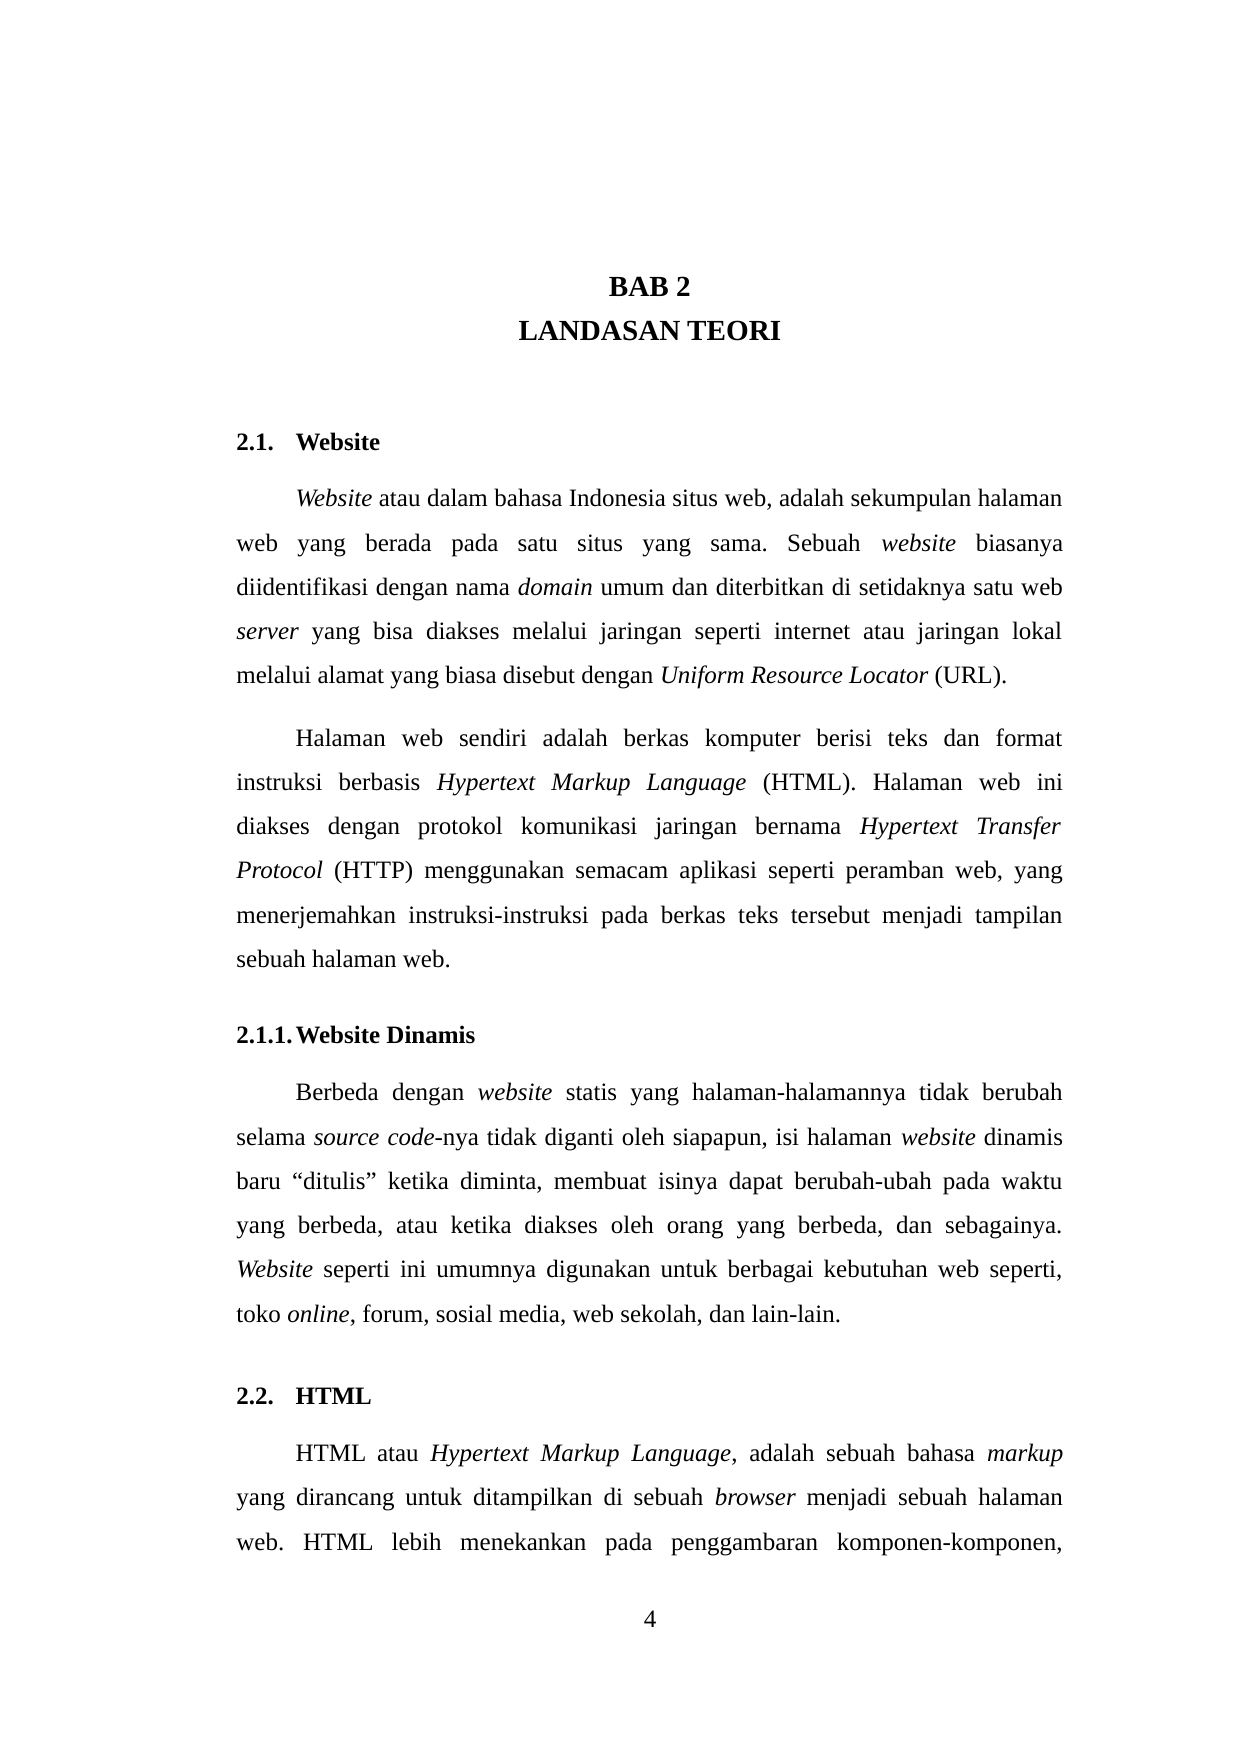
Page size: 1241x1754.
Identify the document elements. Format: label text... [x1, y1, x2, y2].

subtitle Website Dinamis [236, 1008, 1063, 1053]
subtitle HTML [236, 1369, 1063, 1414]
subtitle Website [236, 415, 1063, 459]
text Halaman web sendiri adalah berkas komputer berisi teks dan format instruksi berbasis Hypertext Markup Language (HTML). Halaman web ini diakses dengan protokol komunikasi jaringan bernama Hypertext Transfer Protocol (HTTP) menggunakan semacam aplikasi seperti peramban web, yang menerjemahkan instruksi-instruksi pada berkas teks tersebut menjadi tampilan sebuah halaman web. [236, 711, 1063, 976]
text Website atau dalam bahasa Indonesia situs web, adalah sekumpulan halaman web yang berada pada satu situs yang sama. Sebuah website biasanya diidentifikasi dengan nama domain umum dan diterbitkan di setidaknya satu web server yang bisa diakses melalui jaringan seperti internet atau jaringan lokal melalui alamat yang biasa disebut dengan Uniform Resource Locator (URL). [236, 471, 1063, 693]
text Berbeda dengan website statis yang halaman-halamannya tidak berubah selama source code-nya tidak diganti oleh siapapun, isi halaman website dinamis baru “ditulis” ketika diminta, membuat isinya dapat berubah-ubah pada waktu yang berbeda, atau ketika diakses oleh orang yang berbeda, dan sebagainya. Website seperti ini umumnya digunakan untuk berbagai kebutuhan web seperti, toko online, forum, sosial media, web sekolah, dan lain-lain. [236, 1065, 1063, 1331]
subtitle BAB 2 LANDASAN TEORI [236, 261, 1063, 349]
text HTML atau Hypertext Markup Language, adalah sebuah bahasa markup yang dirancang untuk ditampilkan di sebuah browser menjadi sebuah halaman web. HTML lebih menekankan pada penggambaran komponen-komponen, [236, 1426, 1063, 1559]
